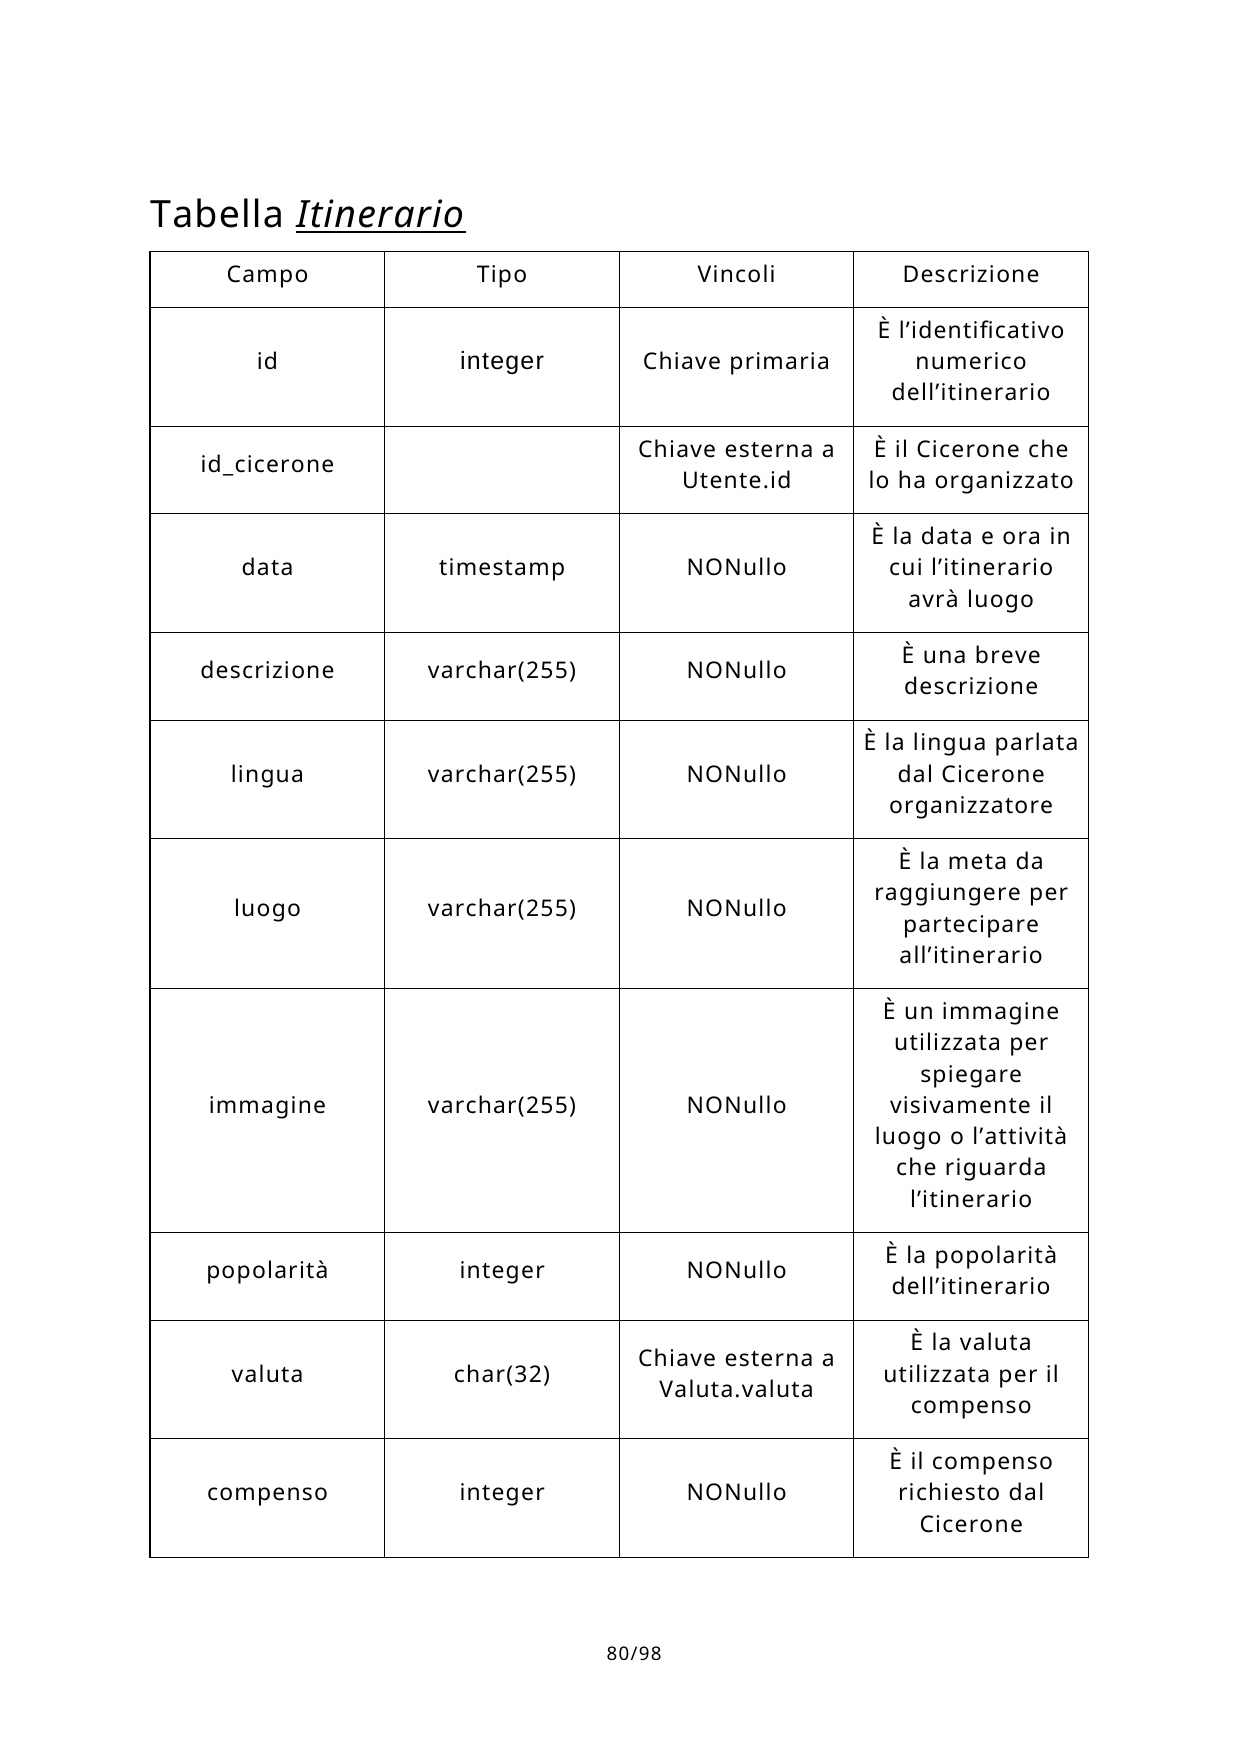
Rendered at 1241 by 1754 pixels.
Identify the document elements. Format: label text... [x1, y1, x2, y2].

table_cell È l’identificativo numerico dell’itinerario [854, 308, 1088, 426]
table_cell varchar(255) [385, 989, 619, 1232]
table_cell È il Cicerone che lo ha organizzato [854, 427, 1088, 513]
table_cell Chiave esterna a Utente.id [620, 427, 853, 513]
table_cell compenso [151, 1439, 384, 1557]
table_header Campo [151, 252, 384, 307]
table_cell Chiave primaria [620, 308, 853, 426]
table_cell È la lingua parlata dal Cicerone organizzatore [854, 721, 1088, 838]
table_cell varchar(255) [385, 721, 619, 838]
table_cell valuta [151, 1321, 384, 1438]
table_cell NONullo [620, 721, 853, 838]
table_cell [385, 427, 619, 513]
table_cell È la meta da raggiungere per partecipare all’itinerario [854, 839, 1088, 988]
table_header Tipo [385, 252, 619, 307]
table_cell popolarità [151, 1233, 384, 1319]
table_cell È la valuta utilizzata per il compenso [854, 1321, 1088, 1438]
table_cell È un immagine utilizzata per spiegare visivamente il luogo o l’attività che riguarda l’itinerario [854, 989, 1088, 1232]
table_header Vincoli [620, 252, 853, 307]
table_cell char(32) [385, 1321, 619, 1438]
table_cell È una breve descrizione [854, 633, 1088, 719]
table_cell integer [385, 1439, 619, 1557]
table_cell È la popolarità dell’itinerario [854, 1233, 1088, 1319]
table_cell NONullo [620, 1439, 853, 1557]
table_cell NONullo [620, 839, 853, 988]
table_cell integer [385, 1233, 619, 1319]
table_cell integer [385, 308, 619, 426]
table_cell NONullo [620, 633, 853, 719]
table_cell varchar(255) [385, 633, 619, 719]
table_cell È il compenso richiesto dal Cicerone [854, 1439, 1088, 1557]
table_cell varchar(255) [385, 839, 619, 988]
text Tabella Itinerario [150, 187, 1090, 238]
table_cell descrizione [151, 633, 384, 719]
table_cell NONullo [620, 514, 853, 632]
table_cell NONullo [620, 989, 853, 1232]
table_cell timestamp [385, 514, 619, 632]
table_cell data [151, 514, 384, 632]
table_cell Chiave esterna a Valuta.valuta [620, 1321, 853, 1438]
table_cell id_cicerone [151, 427, 384, 513]
table_cell id [151, 308, 384, 426]
table_cell lingua [151, 721, 384, 838]
table_cell È la data e ora in cui l’itinerario avrà luogo [854, 514, 1088, 632]
table_header Descrizione [854, 252, 1088, 307]
table_cell immagine [151, 989, 384, 1232]
table_cell NONullo [620, 1233, 853, 1319]
table_cell luogo [151, 839, 384, 988]
